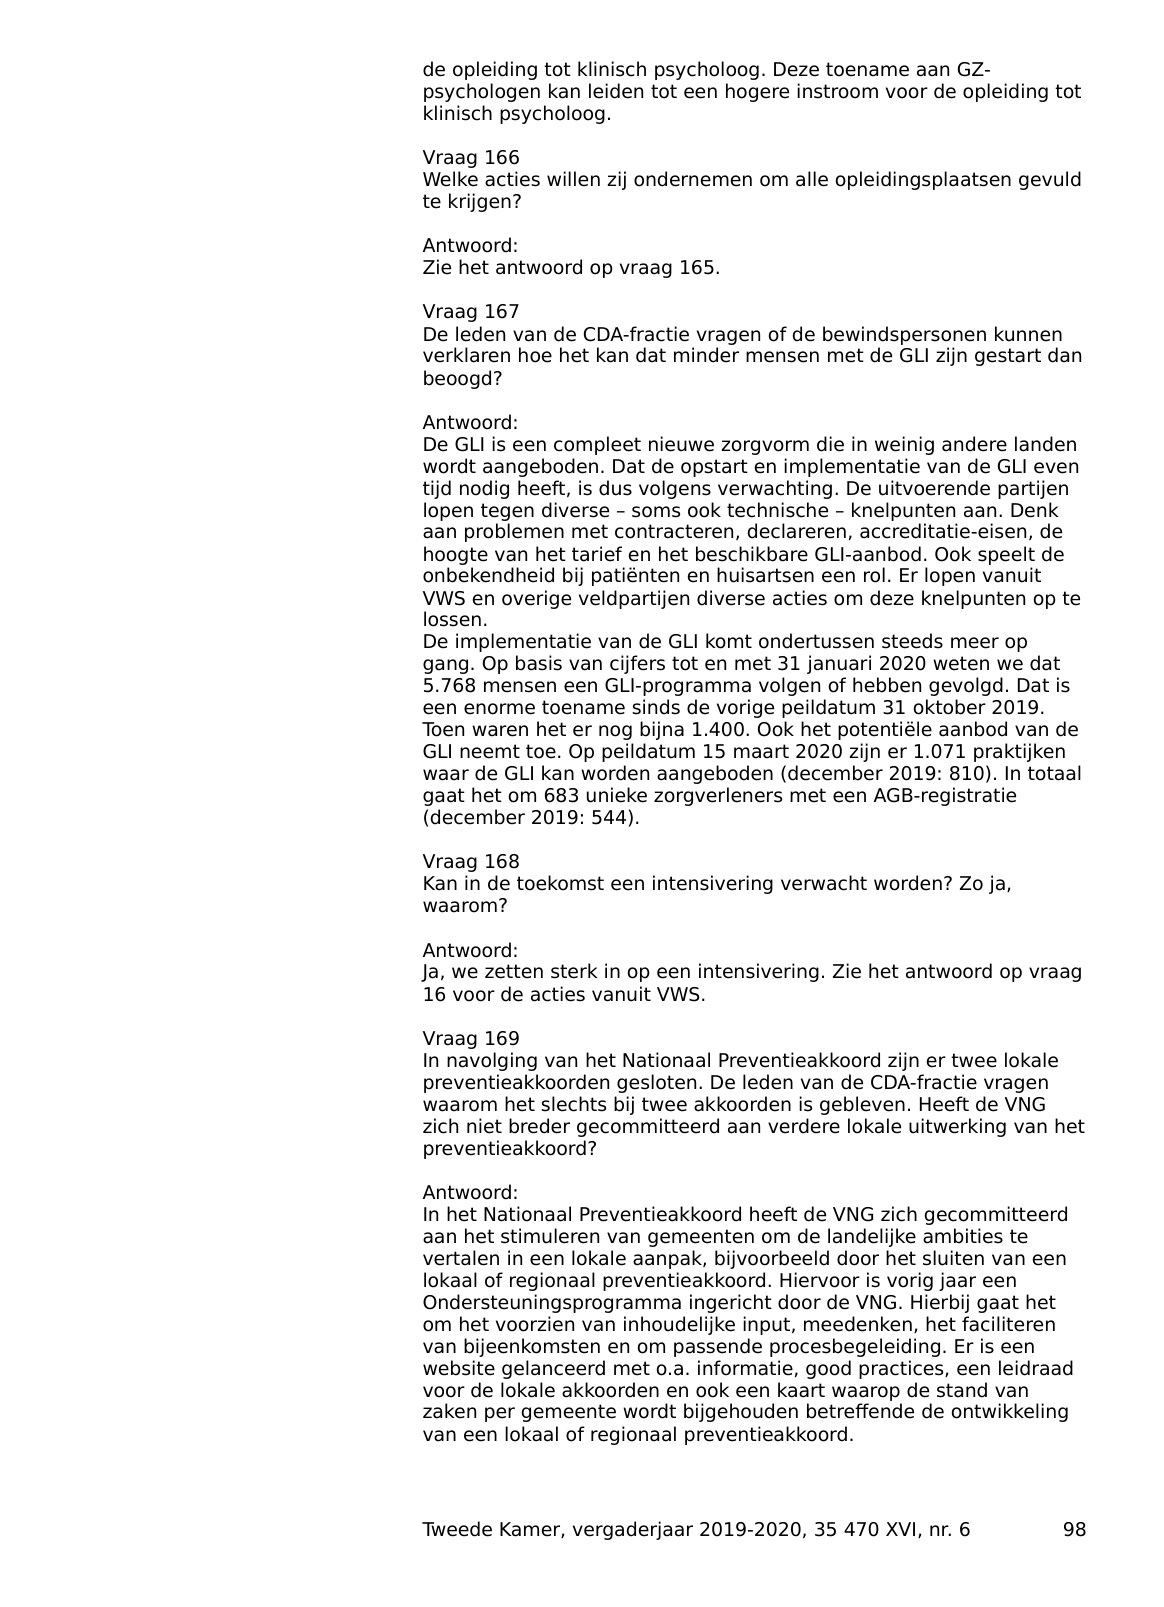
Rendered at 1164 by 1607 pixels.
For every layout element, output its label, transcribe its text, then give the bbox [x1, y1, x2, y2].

text Vraag 166 [422, 147, 1087, 169]
text In navolging van het Nationaal Preventieakkoord zijn er twee lokale preventieakkoorden gesloten. De leden van de CDA-fractie vragen waarom het slechts bij twee akkoorden is gebleven. Heeft de VNG zich niet breder gecommitteerd aan verdere lokale uitwerking van het preventieakkoord? [422, 1049, 1087, 1159]
text De GLI is een compleet nieuwe zorgvorm die in weinig andere landen wordt aangeboden. Dat de opstart en implementatie van de GLI even tijd nodig heeft, is dus volgens verwachting. De uitvoerende partijen lopen tegen diverse – soms ook technische – knelpunten aan. Denk aan problemen met contracteren, declareren, accreditatie-eisen, de hoogte van het tarief en het beschikbare GLI-aanbod. Ook speelt de onbekendheid bij patiënten en huisartsen een rol. Er lopen vanuit VWS en overige veldpartijen diverse acties om deze knelpunten op te lossen. [422, 433, 1087, 631]
text de opleiding tot klinisch psycholoog. Deze toename aan GZ-psychologen kan leiden tot een hogere instroom voor de opleiding tot klinisch psycholoog. [422, 59, 1087, 125]
text In het Nationaal Preventieakkoord heeft de VNG zich gecommitteerd aan het stimuleren van gemeenten om de landelijke ambities te vertalen in een lokale aanpak, bijvoorbeeld door het sluiten van een lokaal of regionaal preventieakkoord. Hiervoor is vorig jaar een Ondersteuningsprogramma ingericht door de VNG. Hierbij gaat het om het voorzien van inhoudelijke input, meedenken, het faciliteren van bijeenkomsten en om passende procesbegeleiding. Er is een website gelanceerd met o.a. informatie, good practices, een leidraad voor de lokale akkoorden en ook een kaart waarop de stand van zaken per gemeente wordt bijgehouden betreffende de ontwikkeling van een lokaal of regionaal preventieakkoord. [422, 1204, 1087, 1445]
text Zie het antwoord op vraag 165. [422, 257, 1087, 279]
text Antwoord: [422, 1182, 1087, 1204]
text Ja, we zetten sterk in op een intensivering. Zie het antwoord op vraag 16 voor de acties vanuit VWS. [422, 961, 1087, 1005]
text Antwoord: [422, 939, 1087, 961]
text Vraag 168 [422, 851, 1087, 873]
text Welke acties willen zij ondernemen om alle opleidingsplaatsen gevuld te krijgen? [422, 169, 1087, 213]
text Antwoord: [422, 235, 1087, 257]
text Vraag 167 [422, 301, 1087, 323]
text De leden van de CDA-fractie vragen of de bewindspersonen kunnen verklaren hoe het kan dat minder mensen met de GLI zijn gestart dan beoogd? [422, 323, 1087, 389]
text Vraag 169 [422, 1028, 1087, 1049]
text Kan in de toekomst een intensivering verwacht worden? Zo ja, waarom? [422, 873, 1087, 917]
text Antwoord: [422, 412, 1087, 433]
text De implementatie van de GLI komt ondertussen steeds meer op gang. Op basis van cijfers tot en met 31 januari 2020 weten we dat 5.768 mensen een GLI-programma volgen of hebben gevolgd. Dat is een enorme toename sinds de vorige peildatum 31 oktober 2019. Toen waren het er nog bijna 1.400. Ook het potentiële aanbod van de GLI neemt toe. Op peildatum 15 maart 2020 zijn er 1.071 praktijken waar de GLI kan worden aangeboden (december 2019: 810). In totaal gaat het om 683 unieke zorgverleners met een AGB-registratie (december 2019: 544). [422, 631, 1087, 829]
